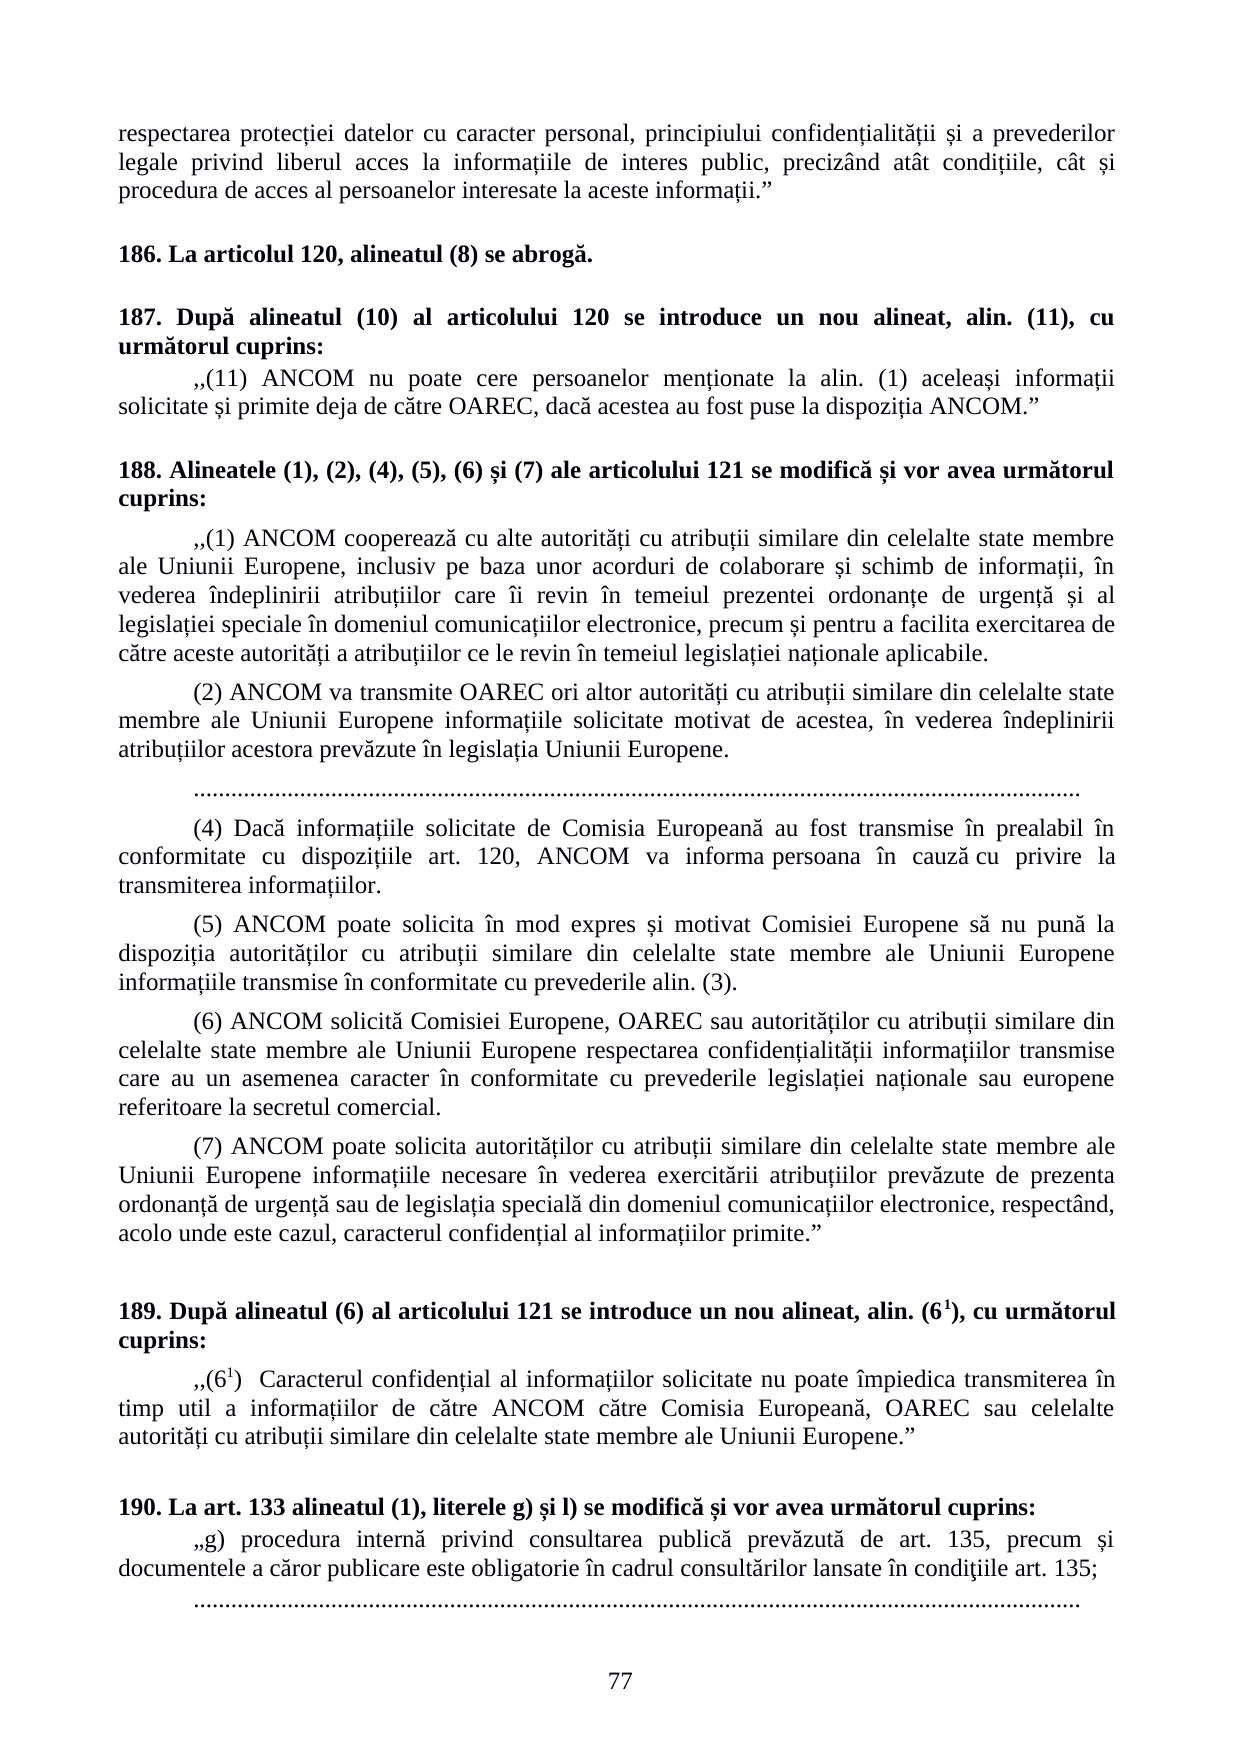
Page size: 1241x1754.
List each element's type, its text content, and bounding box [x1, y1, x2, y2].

text 187. După alineatul (10) al articolului 120 se introduce un nou alineat, alin. (11), cu următorul cuprins: [118, 302, 1116, 360]
text (7) ANCOM poate solicita autorităților cu atribuții similare din celelalte state membre ale Uniunii Europene informațiile necesare în vederea exercitării atribuțiilor prevăzute de prezenta ordonanță de urgență sau de legislația specială din domeniul comunicațiilor electronice, respectând, acolo unde este cazul, caracterul confidențial al informațiilor primite.” [118, 1131, 1116, 1246]
text .............................................................................................................................................. [118, 1584, 1115, 1613]
text .............................................................................................................................................. [118, 773, 1116, 802]
text 188. Alineatele (1), (2), (4), (5), (6) și (7) ale articolului 121 se modifică și vor avea următorul cuprins: [118, 455, 1116, 512]
text „g) procedura internă privind consultarea publică prevăzută de art. 135, precum și documentele a căror publicare este obligatorie în cadrul consultărilor lansate în condiţiile art. 135; [118, 1524, 1115, 1581]
text 186. La articolul 120, alineatul (8) se abrogă. [118, 239, 1116, 268]
text (5) ANCOM poate solicita în mod expres și motivat Comisiei Europene să nu pună la dispoziția autorităților cu atribuții similare din celelalte state membre ale Uniunii Europene informațiile transmise în conformitate cu prevederile alin. (3). [118, 909, 1116, 996]
text ,,(11) ANCOM nu poate cere persoanelor menționate la alin. (1) aceleași informații solicitate și primite deja de către OAREC, dacă acestea au fost puse la dispoziția ANCOM.” [118, 363, 1116, 420]
text (4) Dacă informațiile solicitate de Comisia Europeană au fost transmise în prealabil în conformitate cu dispozițiile art. 120, ANCOM va informa persoana în cauză cu privire la transmiterea informațiilor. [118, 813, 1116, 899]
text (2) ANCOM va transmite OAREC ori altor autorități cu atribuții similare din celelalte state membre ale Uniunii Europene informațiile solicitate motivat de acestea, în vederea îndeplinirii atribuțiilor acestora prevăzute în legislația Uniunii Europene. [118, 677, 1116, 763]
text 190. La art. 133 alineatul (1), literele g) și l) se modifică și vor avea următorul cuprins: [118, 1492, 1115, 1521]
text ,,(61) Caracterul confidențial al informațiilor solicitate nu poate împiedica transmiterea în timp util a informațiilor de către ANCOM către Comisia Europeană, OAREC sau celelalte autorități cu atribuții similare din celelalte state membre ale Uniunii Europene.” [118, 1364, 1116, 1450]
text respectarea protecției datelor cu caracter personal, principiului confidențialității și a prevederilor legale privind liberul acces la informațiile de interes public, precizând atât condițiile, cât și procedura de acces al persoanelor interesate la aceste informații.” [118, 118, 1116, 204]
text (6) ANCOM solicită Comisiei Europene, OAREC sau autorităților cu atribuții similare din celelalte state membre ale Uniunii Europene respectarea confidențialității informațiilor transmise care au un asemenea caracter în conformitate cu prevederile legislației naționale sau europene referitoare la secretul comercial. [118, 1006, 1116, 1121]
text 189. După alineatul (6) al articolului 121 se introduce un nou alineat, alin. (61), cu următorul cuprins: [118, 1296, 1116, 1353]
text ,,(1) ANCOM cooperează cu alte autorități cu atribuții similare din celelalte state membre ale Uniunii Europene, inclusiv pe baza unor acorduri de colaborare și schimb de informații, în vederea îndeplinirii atribuțiilor care îi revin în temeiul prezentei ordonanțe de urgență și al legislației speciale în domeniul comunicațiilor electronice, precum și pentru a facilita exercitarea de către aceste autorități a atribuțiilor ce le revin în temeiul legislației naționale aplicabile. [118, 523, 1116, 666]
